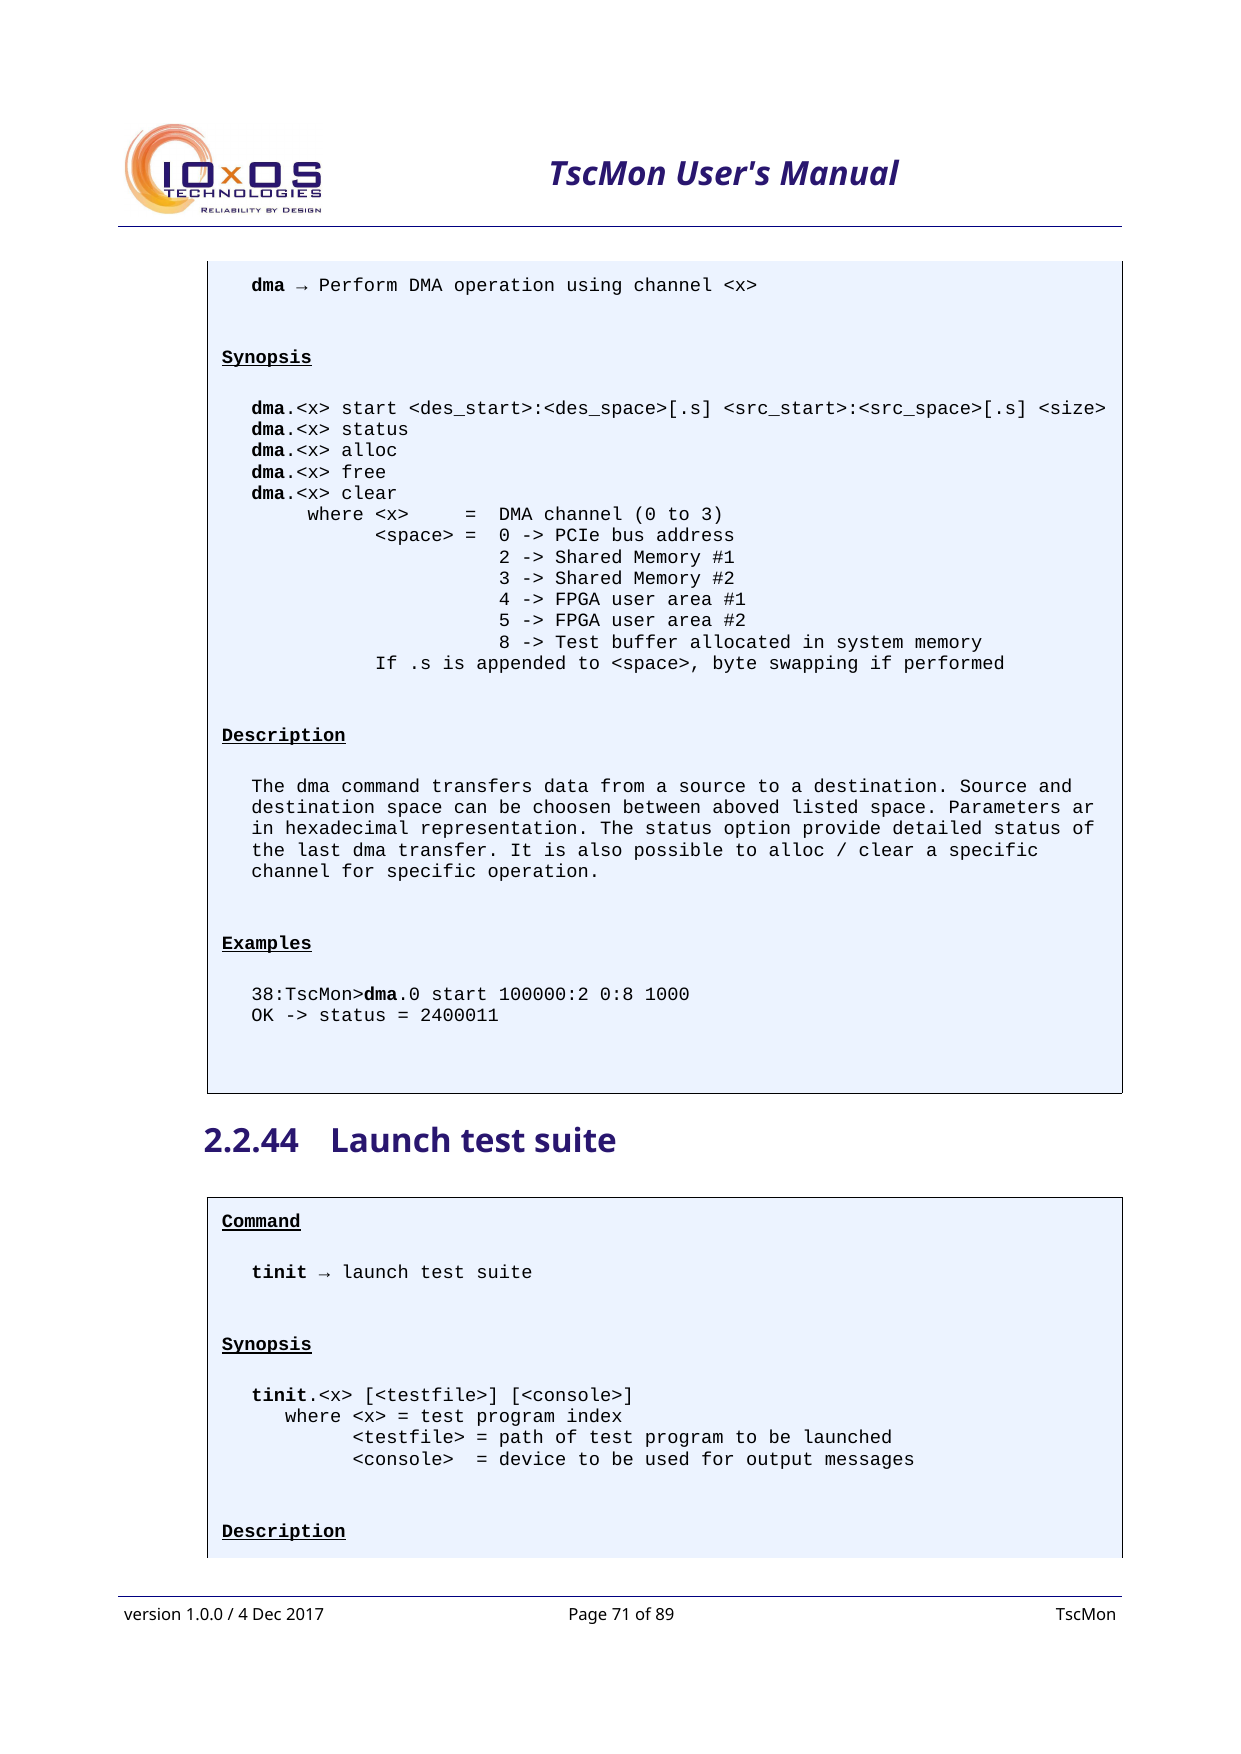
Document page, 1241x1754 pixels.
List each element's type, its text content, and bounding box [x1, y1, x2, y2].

text dma.<x> start <des_start>:<des_space>[.s] <src_start>:<src_space>[.s] <size> [208, 384, 1122, 420]
text 5 -> FPGA user area #2 [208, 611, 1122, 632]
subtitle Description [208, 1507, 1122, 1558]
subtitle Synopsis [208, 1320, 1122, 1371]
text OK -> status = 2400011 [208, 1006, 1122, 1042]
text dma → Perform DMA operation using channel <x> [208, 261, 1122, 297]
text 4 -> FPGA user area #1 [208, 590, 1122, 611]
text tinit → launch test suite [208, 1248, 1122, 1284]
text 38:TscMon>dma.0 start 100000:2 0:8 1000 [208, 970, 1122, 1006]
text where <x> = DMA channel (0 to 3) [208, 505, 1122, 526]
text <console> = device to be used for output messages [208, 1449, 1122, 1471]
text dma.<x> status [208, 420, 1122, 441]
text dma.<x> free [208, 462, 1122, 484]
text tinit.<x> [<testfile>] [<console>] [208, 1371, 1122, 1407]
text <testfile> = path of test program to be launched [208, 1428, 1122, 1449]
picture [123, 123, 323, 217]
subtitle Examples [208, 919, 1122, 970]
text 8 -> Test buffer allocated in system memory [208, 632, 1122, 654]
text The dma command transfers data from a source to a destination. Source and destination space can be choosen between aboved listed space. Parameters ar in hexadecimal representation. The status option provide detailed status of the last dma transfer. It is also possible to alloc / clear a specific channel for specific operation. [208, 762, 1122, 883]
text 3 -> Shared Memory #2 [208, 569, 1122, 590]
subtitle Synopsis [208, 333, 1122, 384]
text 2 -> Shared Memory #1 [208, 547, 1122, 569]
text dma.<x> alloc [208, 441, 1122, 462]
text <space> = 0 -> PCIe bus address [208, 526, 1122, 547]
text where <x> = test program index [208, 1407, 1122, 1428]
text If .s is appended to <space>, byte swapping if performed [208, 654, 1122, 675]
text Command [208, 1198, 1122, 1248]
text dma.<x> clear [208, 484, 1122, 505]
subtitle Description [208, 711, 1122, 762]
subtitle Launch test suite [195, 1116, 1122, 1162]
